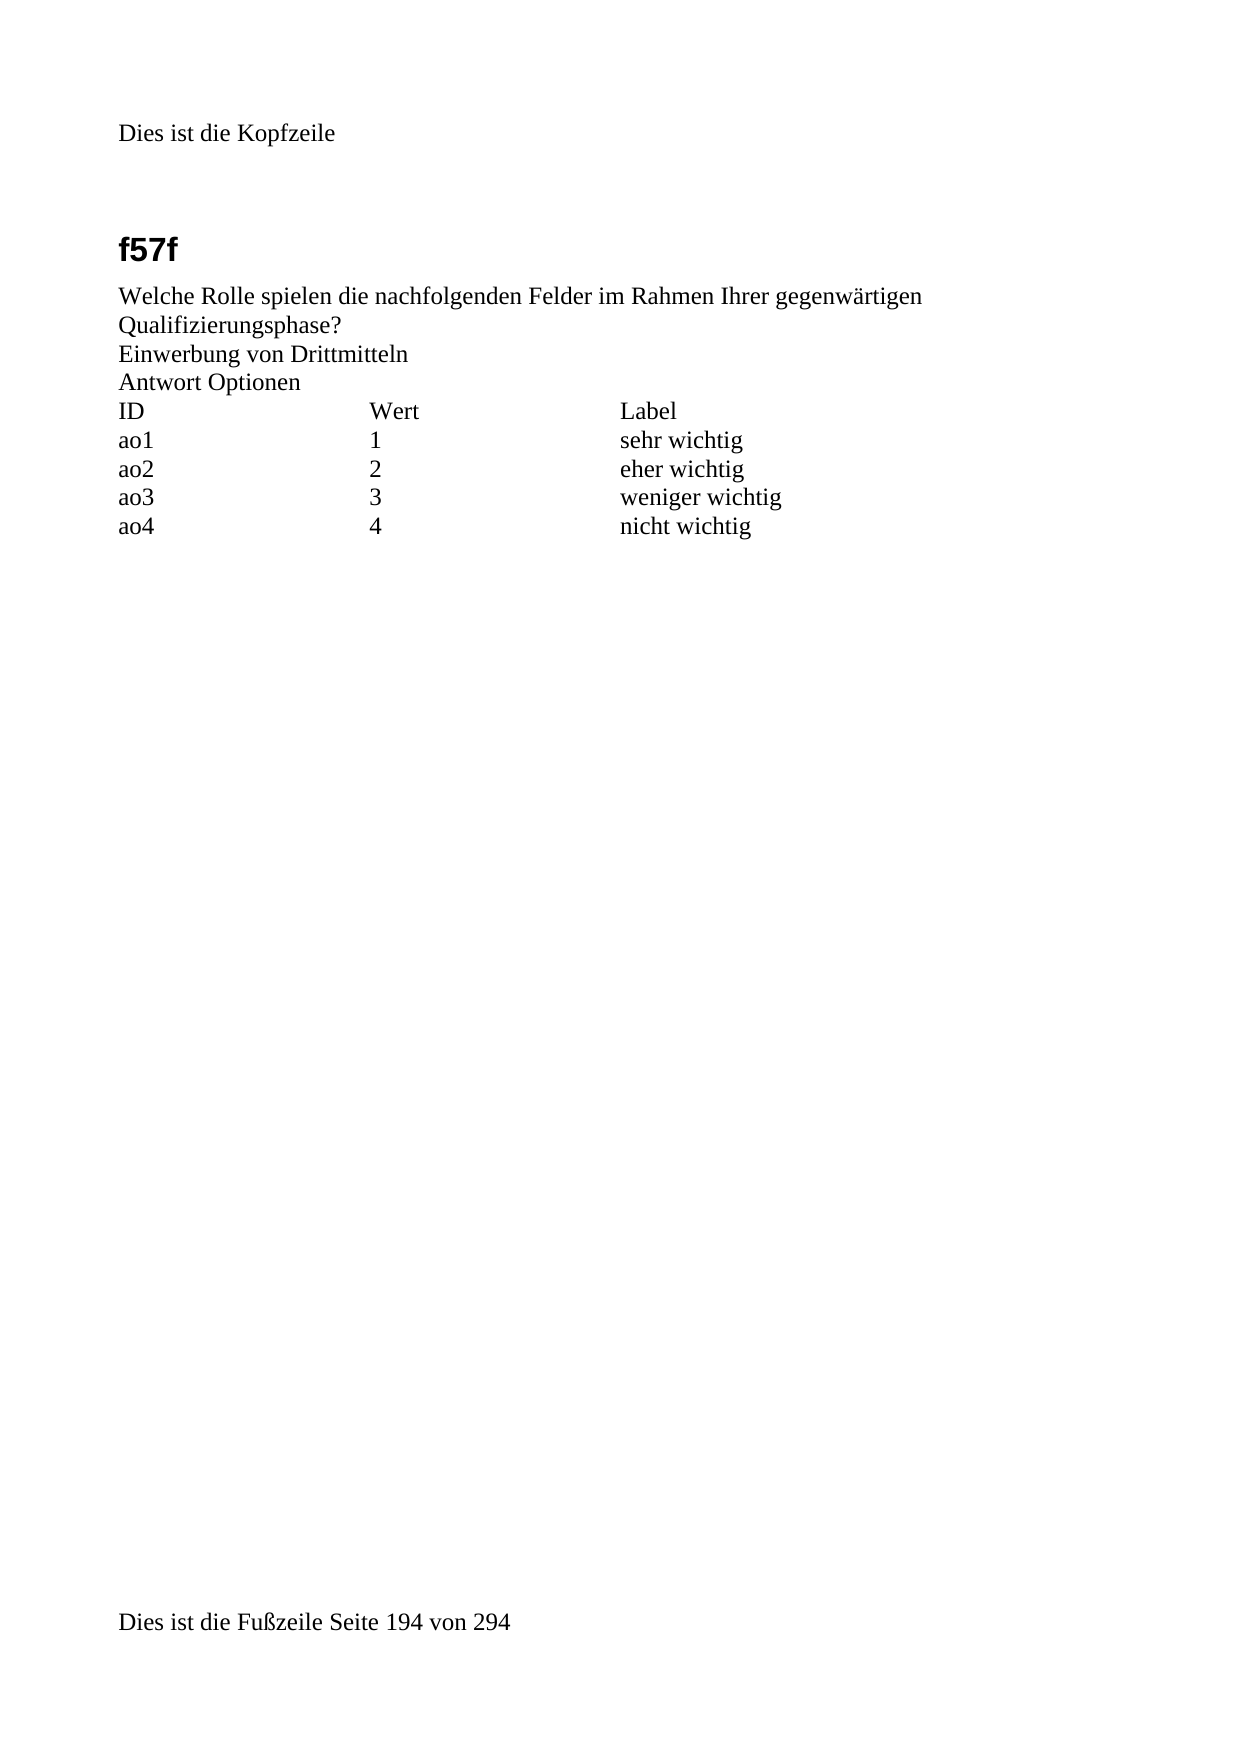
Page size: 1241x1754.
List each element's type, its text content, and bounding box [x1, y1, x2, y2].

table_cell 3 [369, 483, 620, 511]
table_cell 4 [369, 511, 620, 540]
subtitle f57f [118, 230, 1122, 269]
table_cell sehr wichtig [620, 425, 871, 454]
text Welche Rolle spielen die nachfolgenden Felder im Rahmen Ihrer gegenwärtigen Qualifizierungsphase? [118, 281, 1122, 339]
text Antwort Optionen [118, 367, 1122, 396]
table_cell weniger wichtig [620, 483, 871, 511]
table_header Label [620, 396, 871, 425]
table_cell ao4 [118, 511, 369, 540]
table_cell eher wichtig [620, 454, 871, 482]
table_cell ao3 [118, 483, 369, 511]
table_header ID [118, 396, 369, 425]
table_cell nicht wichtig [620, 511, 871, 540]
table_cell 2 [369, 454, 620, 482]
text Einwerbung von Drittmitteln [118, 339, 1122, 367]
table_cell ao2 [118, 454, 369, 482]
table_header Wert [369, 396, 620, 425]
table_cell ao1 [118, 425, 369, 454]
table_cell 1 [369, 425, 620, 454]
